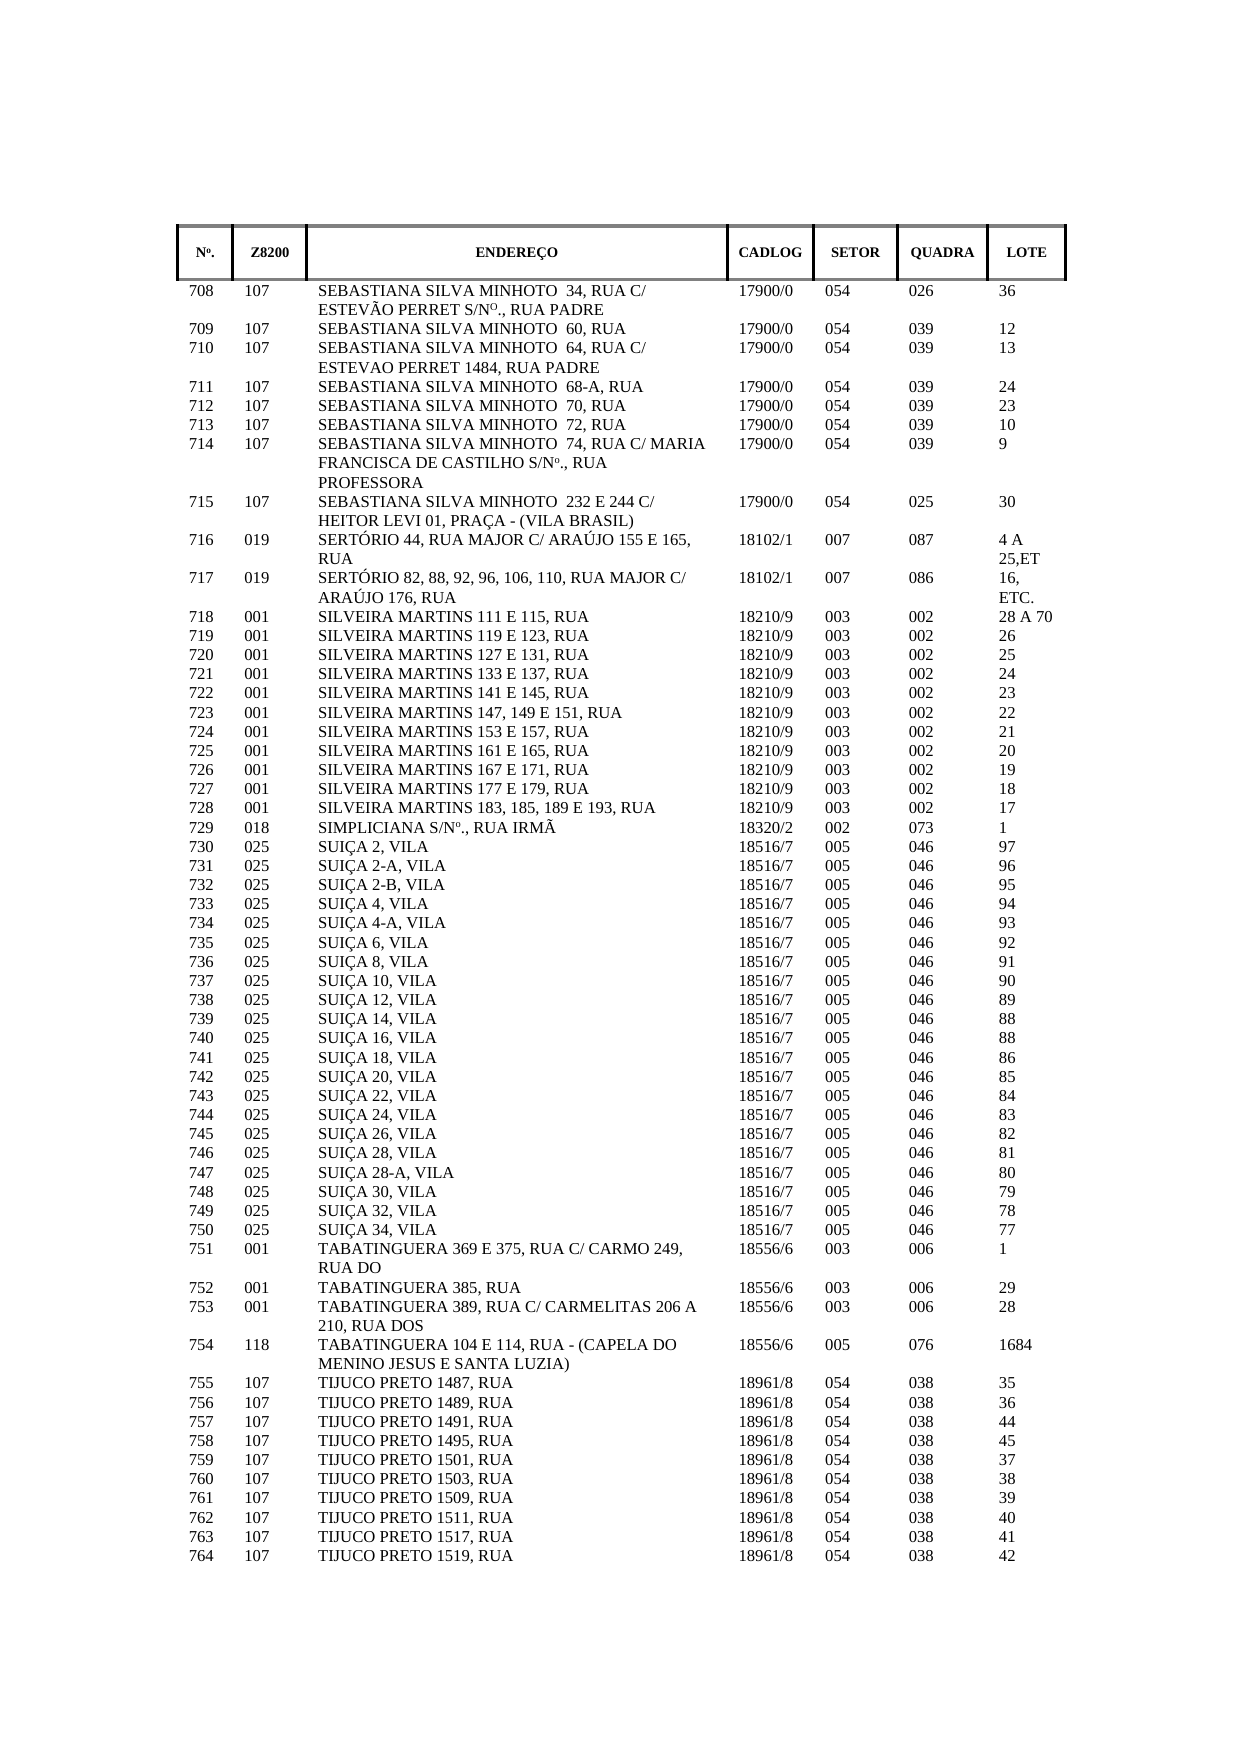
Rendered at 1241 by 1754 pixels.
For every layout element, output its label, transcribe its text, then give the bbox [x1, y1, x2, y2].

table_cell 1 [988, 818, 1066, 837]
table_cell 727 [177, 779, 233, 798]
table_cell 025 [233, 1201, 307, 1220]
table_cell 18210/9 [727, 626, 814, 645]
table_cell 18516/7 [727, 1048, 814, 1067]
table_cell 18516/7 [727, 1182, 814, 1201]
table_cell 107 [233, 1412, 307, 1431]
table_cell 025 [233, 1105, 307, 1124]
table_cell 735 [177, 933, 233, 952]
table_cell 44 [988, 1412, 1066, 1431]
table_cell 002 [897, 683, 987, 702]
table_cell 054 [814, 319, 897, 338]
table_cell 18210/9 [727, 798, 814, 817]
table_cell 88 [988, 1009, 1066, 1028]
table_cell 001 [233, 722, 307, 741]
table_cell 107 [233, 338, 307, 377]
table_cell 16, ETC. [988, 568, 1066, 607]
table_cell SILVEIRA MARTINS 177 E 179, RUA [307, 779, 727, 798]
table_cell No. [179, 228, 231, 278]
table_cell TIJUCO PRETO 1501, RUA [307, 1450, 727, 1469]
table_cell 18556/6 [727, 1335, 814, 1373]
table_cell 713 [177, 415, 233, 434]
table_cell 038 [897, 1469, 987, 1488]
table_cell 18102/1 [727, 530, 814, 568]
table_cell 92 [988, 933, 1066, 952]
table_cell 714 [177, 434, 233, 492]
table_cell 18210/9 [727, 645, 814, 664]
table_cell 17 [988, 798, 1066, 817]
table_cell 005 [814, 971, 897, 990]
table_cell 42 [988, 1546, 1066, 1565]
table_cell 79 [988, 1182, 1066, 1201]
table_cell 723 [177, 703, 233, 722]
table_cell 087 [897, 530, 987, 568]
table_cell 002 [897, 722, 987, 741]
table_cell 025 [233, 1067, 307, 1086]
table_cell 17900/0 [727, 281, 814, 319]
table_cell SUIÇA 26, VILA [307, 1124, 727, 1143]
table_cell 95 [988, 875, 1066, 894]
table_cell TABATINGUERA 369 E 375, RUA C/ CARMO 249, RUA DO [307, 1239, 727, 1277]
table_header [814, 148, 897, 224]
table_cell 77 [988, 1220, 1066, 1239]
table_cell SUIÇA 12, VILA [307, 990, 727, 1009]
table_cell 88 [988, 1028, 1066, 1047]
table_cell 18516/7 [727, 1105, 814, 1124]
table_cell SEBASTIANA SILVA MINHOTO 64, RUA C/ ESTEVAO PERRET 1484, RUA PADRE [307, 338, 727, 377]
table_cell 054 [814, 1450, 897, 1469]
table_cell SEBASTIANA SILVA MINHOTO 74, RUA C/ MARIA FRANCISCA DE CASTILHO S/No., RUA PROFESSORA [307, 434, 727, 492]
table_cell 4 A 25,ET [988, 530, 1066, 568]
table_cell 708 [177, 281, 233, 319]
table_cell 054 [814, 1431, 897, 1450]
table_cell 711 [177, 377, 233, 396]
table_cell TABATINGUERA 389, RUA C/ CARMELITAS 206 A 210, RUA DOS [307, 1297, 727, 1335]
table_cell 18210/9 [727, 683, 814, 702]
table_cell 17900/0 [727, 377, 814, 396]
table_cell 006 [897, 1239, 987, 1277]
table_cell 005 [814, 894, 897, 913]
table_cell 054 [814, 396, 897, 415]
table_cell 076 [897, 1335, 987, 1373]
table_cell 046 [897, 1143, 987, 1162]
table_cell TIJUCO PRETO 1487, RUA [307, 1373, 727, 1392]
table_cell 18961/8 [727, 1469, 814, 1488]
table_cell 18516/7 [727, 894, 814, 913]
table_cell 002 [897, 798, 987, 817]
table_cell SUIÇA 14, VILA [307, 1009, 727, 1028]
table_cell 18210/9 [727, 722, 814, 741]
table_cell TIJUCO PRETO 1491, RUA [307, 1412, 727, 1431]
table_cell 755 [177, 1373, 233, 1392]
table_cell 002 [814, 818, 897, 837]
table_cell 025 [233, 1182, 307, 1201]
table_cell 002 [897, 626, 987, 645]
table_cell 107 [233, 319, 307, 338]
table_cell 046 [897, 913, 987, 932]
table_cell SILVEIRA MARTINS 161 E 165, RUA [307, 741, 727, 760]
table_cell 749 [177, 1201, 233, 1220]
table_cell TIJUCO PRETO 1495, RUA [307, 1431, 727, 1450]
table_cell ENDEREÇO [308, 228, 726, 278]
table_cell 18516/7 [727, 1220, 814, 1239]
table_cell Z8200 [234, 228, 305, 278]
table_cell TABATINGUERA 104 E 114, RUA - (CAPELA DO MENINO JESUS E SANTA LUZIA) [307, 1335, 727, 1373]
table_cell 046 [897, 971, 987, 990]
table_cell 005 [814, 856, 897, 875]
table_cell 005 [814, 875, 897, 894]
table_cell 38 [988, 1469, 1066, 1488]
table_cell 18516/7 [727, 1124, 814, 1143]
table_cell 754 [177, 1335, 233, 1373]
table_cell 17900/0 [727, 338, 814, 377]
table_cell 17900/0 [727, 434, 814, 492]
table_cell 038 [897, 1373, 987, 1392]
table_cell 026 [897, 281, 987, 319]
table_cell 18210/9 [727, 664, 814, 683]
table_cell 046 [897, 1028, 987, 1047]
table_cell 18 [988, 779, 1066, 798]
table_cell 709 [177, 319, 233, 338]
table_cell 107 [233, 1469, 307, 1488]
table_cell 005 [814, 1009, 897, 1028]
table_cell 054 [814, 434, 897, 492]
table_cell 054 [814, 1393, 897, 1412]
table_cell SILVEIRA MARTINS 111 E 115, RUA [307, 607, 727, 626]
table_cell 712 [177, 396, 233, 415]
table_cell 17900/0 [727, 396, 814, 415]
table_cell 36 [988, 1393, 1066, 1412]
table_cell 005 [814, 913, 897, 932]
table_cell 046 [897, 952, 987, 971]
table_cell 90 [988, 971, 1066, 990]
table_cell 25 [988, 645, 1066, 664]
table_cell 18516/7 [727, 952, 814, 971]
table_cell 002 [897, 664, 987, 683]
table_cell CADLOG [729, 228, 812, 278]
table_cell 002 [897, 645, 987, 664]
table_cell 732 [177, 875, 233, 894]
table_cell 97 [988, 837, 1066, 856]
table_cell 89 [988, 990, 1066, 1009]
table_cell 18961/8 [727, 1373, 814, 1392]
table_cell SUIÇA 18, VILA [307, 1048, 727, 1067]
table_cell 28 [988, 1297, 1066, 1335]
table_cell 003 [814, 626, 897, 645]
table_cell 85 [988, 1067, 1066, 1086]
table_cell 18516/7 [727, 856, 814, 875]
table_cell SUIÇA 4, VILA [307, 894, 727, 913]
table_cell 046 [897, 933, 987, 952]
table_cell 054 [814, 1527, 897, 1546]
table_cell 002 [897, 779, 987, 798]
table_cell SEBASTIANA SILVA MINHOTO 70, RUA [307, 396, 727, 415]
table_cell 17900/0 [727, 415, 814, 434]
table_cell 046 [897, 1163, 987, 1182]
table_cell 002 [897, 741, 987, 760]
table_cell 025 [233, 1220, 307, 1239]
table_cell SILVEIRA MARTINS 119 E 123, RUA [307, 626, 727, 645]
table_cell 003 [814, 1297, 897, 1335]
table_cell 37 [988, 1450, 1066, 1469]
table_cell SEBASTIANA SILVA MINHOTO 72, RUA [307, 415, 727, 434]
table_cell 9 [988, 434, 1066, 492]
table_cell 005 [814, 1028, 897, 1047]
table_cell 752 [177, 1278, 233, 1297]
table_cell 025 [233, 1163, 307, 1182]
table_cell 717 [177, 568, 233, 607]
table_cell 007 [814, 568, 897, 607]
table_cell 721 [177, 664, 233, 683]
table_cell 716 [177, 530, 233, 568]
table_cell 005 [814, 1124, 897, 1143]
table_cell 025 [233, 894, 307, 913]
table_cell SUIÇA 2, VILA [307, 837, 727, 856]
table_cell 046 [897, 856, 987, 875]
table_cell SEBASTIANA SILVA MINHOTO 68-A, RUA [307, 377, 727, 396]
table_cell 046 [897, 1067, 987, 1086]
table_cell 746 [177, 1143, 233, 1162]
table_cell SUIÇA 2-A, VILA [307, 856, 727, 875]
table_cell 005 [814, 1163, 897, 1182]
table_cell SILVEIRA MARTINS 153 E 157, RUA [307, 722, 727, 741]
table_cell 107 [233, 1527, 307, 1546]
table_cell TIJUCO PRETO 1503, RUA [307, 1469, 727, 1488]
table_cell 025 [233, 1028, 307, 1047]
table_cell 29 [988, 1278, 1066, 1297]
table_cell 005 [814, 1143, 897, 1162]
table_cell SEBASTIANA SILVA MINHOTO 60, RUA [307, 319, 727, 338]
table_cell 046 [897, 894, 987, 913]
table_cell LOTE [989, 228, 1064, 278]
table_cell TIJUCO PRETO 1519, RUA [307, 1546, 727, 1565]
table_cell 23 [988, 683, 1066, 702]
table_cell 22 [988, 703, 1066, 722]
table_cell 758 [177, 1431, 233, 1450]
table_cell SILVEIRA MARTINS 167 E 171, RUA [307, 760, 727, 779]
table_cell 107 [233, 281, 307, 319]
table_cell 83 [988, 1105, 1066, 1124]
table_cell 005 [814, 1086, 897, 1105]
table_cell 18961/8 [727, 1393, 814, 1412]
table_cell 757 [177, 1412, 233, 1431]
table_cell 740 [177, 1028, 233, 1047]
table_cell 003 [814, 1239, 897, 1277]
table_cell 734 [177, 913, 233, 932]
table_cell 24 [988, 377, 1066, 396]
table_cell 39 [988, 1488, 1066, 1507]
table_cell 025 [233, 971, 307, 990]
table_cell 18516/7 [727, 875, 814, 894]
table_cell 78 [988, 1201, 1066, 1220]
table_cell 025 [233, 990, 307, 1009]
table_cell 738 [177, 990, 233, 1009]
table_cell 046 [897, 1105, 987, 1124]
table_cell 038 [897, 1527, 987, 1546]
table_cell 36 [988, 281, 1066, 319]
table_cell 21 [988, 722, 1066, 741]
table_cell 18961/8 [727, 1450, 814, 1469]
table_cell 1 [988, 1239, 1066, 1277]
table_cell 753 [177, 1297, 233, 1335]
table_cell 743 [177, 1086, 233, 1105]
table_cell 005 [814, 1220, 897, 1239]
table_cell 001 [233, 1278, 307, 1297]
table_cell 005 [814, 1182, 897, 1201]
table_cell 107 [233, 1488, 307, 1507]
table_cell 18320/2 [727, 818, 814, 837]
table_cell 747 [177, 1163, 233, 1182]
table_header [177, 148, 233, 224]
table_cell 18210/9 [727, 607, 814, 626]
table_cell 086 [897, 568, 987, 607]
table_cell 744 [177, 1105, 233, 1124]
table_cell 003 [814, 703, 897, 722]
table_cell SUIÇA 24, VILA [307, 1105, 727, 1124]
table_cell 728 [177, 798, 233, 817]
table_cell 107 [233, 1431, 307, 1450]
table_cell 731 [177, 856, 233, 875]
table_cell 003 [814, 664, 897, 683]
table_cell 039 [897, 319, 987, 338]
table_cell 005 [814, 933, 897, 952]
table_cell 742 [177, 1067, 233, 1086]
table_cell 005 [814, 837, 897, 856]
table_cell 45 [988, 1431, 1066, 1450]
table_cell 054 [814, 377, 897, 396]
table_cell 736 [177, 952, 233, 971]
table_cell SUIÇA 6, VILA [307, 933, 727, 952]
table_cell 13 [988, 338, 1066, 377]
table_cell 107 [233, 1393, 307, 1412]
table_cell 025 [233, 933, 307, 952]
table_cell 118 [233, 1335, 307, 1373]
table_cell 40 [988, 1508, 1066, 1527]
table_cell 23 [988, 396, 1066, 415]
table_header [307, 148, 727, 224]
table_cell SILVEIRA MARTINS 183, 185, 189 E 193, RUA [307, 798, 727, 817]
table_cell 18516/7 [727, 933, 814, 952]
table_cell 18210/9 [727, 760, 814, 779]
table_cell 715 [177, 492, 233, 530]
table_cell 710 [177, 338, 233, 377]
table_cell 046 [897, 1048, 987, 1067]
table_cell 002 [897, 703, 987, 722]
table_cell SUIÇA 20, VILA [307, 1067, 727, 1086]
table_cell 18516/7 [727, 1143, 814, 1162]
table_cell SUIÇA 28-A, VILA [307, 1163, 727, 1182]
table_cell 741 [177, 1048, 233, 1067]
table_cell [897, 1565, 987, 1594]
table_cell TIJUCO PRETO 1489, RUA [307, 1393, 727, 1412]
table_cell 18961/8 [727, 1546, 814, 1565]
table_cell 756 [177, 1393, 233, 1412]
table_cell 025 [233, 952, 307, 971]
table_cell 046 [897, 1124, 987, 1143]
table_cell 10 [988, 415, 1066, 434]
table_cell SIMPLICIANA S/No., RUA IRMÃ [307, 818, 727, 837]
table_cell 18516/7 [727, 1009, 814, 1028]
table_cell 17900/0 [727, 492, 814, 530]
table_cell 760 [177, 1469, 233, 1488]
table_cell 025 [233, 1124, 307, 1143]
table_cell 001 [233, 779, 307, 798]
table_cell 80 [988, 1163, 1066, 1182]
table_cell SERTÓRIO 82, 88, 92, 96, 106, 110, RUA MAJOR C/ ARAÚJO 176, RUA [307, 568, 727, 607]
table_cell 764 [177, 1546, 233, 1565]
table_cell 003 [814, 722, 897, 741]
table_cell 86 [988, 1048, 1066, 1067]
table_cell 054 [814, 1469, 897, 1488]
table_cell 35 [988, 1373, 1066, 1392]
table_cell 719 [177, 626, 233, 645]
table_cell SUIÇA 30, VILA [307, 1182, 727, 1201]
table_cell SILVEIRA MARTINS 133 E 137, RUA [307, 664, 727, 683]
table_cell 039 [897, 377, 987, 396]
table_cell 739 [177, 1009, 233, 1028]
table_cell 737 [177, 971, 233, 990]
table_cell 18210/9 [727, 779, 814, 798]
table_cell 025 [233, 875, 307, 894]
table_cell 751 [177, 1239, 233, 1277]
table_cell 91 [988, 952, 1066, 971]
table_cell 039 [897, 338, 987, 377]
table_cell 046 [897, 1086, 987, 1105]
table_cell 18516/7 [727, 971, 814, 990]
table_cell TABATINGUERA 385, RUA [307, 1278, 727, 1297]
table_header [897, 148, 987, 224]
table_cell 003 [814, 1278, 897, 1297]
table_cell 054 [814, 1412, 897, 1431]
table_cell 18516/7 [727, 1028, 814, 1047]
table_cell 729 [177, 818, 233, 837]
table_cell 107 [233, 377, 307, 396]
table_cell TIJUCO PRETO 1511, RUA [307, 1508, 727, 1527]
table_cell 28 A 70 [988, 607, 1066, 626]
table_cell 84 [988, 1086, 1066, 1105]
table_cell 054 [814, 415, 897, 434]
table_cell 002 [897, 760, 987, 779]
table_cell 005 [814, 1067, 897, 1086]
table_cell 054 [814, 1488, 897, 1507]
table_header [988, 148, 1066, 224]
table_cell 93 [988, 913, 1066, 932]
table_cell QUADRA [899, 228, 986, 278]
table_cell 003 [814, 683, 897, 702]
table_cell SUIÇA 16, VILA [307, 1028, 727, 1047]
table_cell 94 [988, 894, 1066, 913]
table_header [727, 148, 814, 224]
table_cell 733 [177, 894, 233, 913]
table_cell 107 [233, 434, 307, 492]
table_cell SILVEIRA MARTINS 147, 149 E 151, RUA [307, 703, 727, 722]
table_cell 003 [814, 607, 897, 626]
table_cell [814, 1565, 897, 1594]
table_cell 039 [897, 415, 987, 434]
table_cell 12 [988, 319, 1066, 338]
table_cell 001 [233, 1239, 307, 1277]
table_cell 759 [177, 1450, 233, 1469]
table_cell 046 [897, 1182, 987, 1201]
table_cell 26 [988, 626, 1066, 645]
table_cell 003 [814, 760, 897, 779]
table_cell 1684 [988, 1335, 1066, 1373]
table_cell [988, 1565, 1066, 1594]
table_cell 001 [233, 741, 307, 760]
table_cell 41 [988, 1527, 1066, 1546]
table_cell SUIÇA 2-B, VILA [307, 875, 727, 894]
table_cell 18556/6 [727, 1278, 814, 1297]
table_cell [233, 1565, 307, 1594]
table_cell 003 [814, 741, 897, 760]
table_cell SUIÇA 32, VILA [307, 1201, 727, 1220]
table_cell 726 [177, 760, 233, 779]
table_cell 762 [177, 1508, 233, 1527]
table_cell SUIÇA 4-A, VILA [307, 913, 727, 932]
table_cell 025 [233, 1086, 307, 1105]
table_cell TIJUCO PRETO 1517, RUA [307, 1527, 727, 1546]
table_cell 18516/7 [727, 837, 814, 856]
table_cell 038 [897, 1412, 987, 1431]
table_cell 046 [897, 1220, 987, 1239]
table_cell 005 [814, 990, 897, 1009]
table_cell TIJUCO PRETO 1509, RUA [307, 1488, 727, 1507]
table_cell 005 [814, 1048, 897, 1067]
table_cell [307, 1565, 727, 1594]
table_cell 073 [897, 818, 987, 837]
table_cell 19 [988, 760, 1066, 779]
table_cell 96 [988, 856, 1066, 875]
table_cell 054 [814, 1508, 897, 1527]
table_cell 18961/8 [727, 1431, 814, 1450]
table_cell 18516/7 [727, 1067, 814, 1086]
table_cell 006 [897, 1297, 987, 1335]
table_cell 007 [814, 530, 897, 568]
table_cell 18210/9 [727, 703, 814, 722]
table_cell 001 [233, 798, 307, 817]
table_cell 038 [897, 1431, 987, 1450]
table_cell 001 [233, 760, 307, 779]
table_cell 001 [233, 645, 307, 664]
table_cell 001 [233, 626, 307, 645]
table_cell 18961/8 [727, 1508, 814, 1527]
table_cell 18556/6 [727, 1297, 814, 1335]
table_cell 107 [233, 415, 307, 434]
table_cell 20 [988, 741, 1066, 760]
table_cell 005 [814, 1105, 897, 1124]
table_cell 046 [897, 990, 987, 1009]
table_cell 001 [233, 703, 307, 722]
table_cell 24 [988, 664, 1066, 683]
table_cell 725 [177, 741, 233, 760]
table_cell SUIÇA 22, VILA [307, 1086, 727, 1105]
table_cell 724 [177, 722, 233, 741]
table_cell 18961/8 [727, 1412, 814, 1431]
table_cell 019 [233, 530, 307, 568]
table_cell 750 [177, 1220, 233, 1239]
table_cell 17900/0 [727, 319, 814, 338]
table_cell 001 [233, 664, 307, 683]
table_cell 18961/8 [727, 1488, 814, 1507]
table_cell 18556/6 [727, 1239, 814, 1277]
table_cell 18102/1 [727, 568, 814, 607]
table_cell 046 [897, 837, 987, 856]
table_cell 18516/7 [727, 990, 814, 1009]
table_cell 720 [177, 645, 233, 664]
table_cell 001 [233, 1297, 307, 1335]
table_cell 18516/7 [727, 1086, 814, 1105]
table_cell 001 [233, 683, 307, 702]
table_cell SERTÓRIO 44, RUA MAJOR C/ ARAÚJO 155 E 165, RUA [307, 530, 727, 568]
table_cell 107 [233, 492, 307, 530]
table_cell 18210/9 [727, 741, 814, 760]
table_cell 025 [897, 492, 987, 530]
table_cell 038 [897, 1488, 987, 1507]
table_cell 001 [233, 607, 307, 626]
table_cell SEBASTIANA SILVA MINHOTO 232 E 244 C/ HEITOR LEVI 01, PRAÇA - (VILA BRASIL) [307, 492, 727, 530]
table_cell SUIÇA 34, VILA [307, 1220, 727, 1239]
table_cell 18961/8 [727, 1527, 814, 1546]
table_cell 039 [897, 434, 987, 492]
table_cell SEBASTIANA SILVA MINHOTO 34, RUA C/ ESTEVÃO PERRET S/NO., RUA PADRE [307, 281, 727, 319]
table_cell [727, 1565, 814, 1594]
table_cell 30 [988, 492, 1066, 530]
table_cell 18516/7 [727, 1201, 814, 1220]
table_cell 107 [233, 396, 307, 415]
table_cell 730 [177, 837, 233, 856]
table_cell 006 [897, 1278, 987, 1297]
table_cell 002 [897, 607, 987, 626]
table_cell SUIÇA 8, VILA [307, 952, 727, 971]
table_cell 054 [814, 281, 897, 319]
table_cell 748 [177, 1182, 233, 1201]
table_cell 81 [988, 1143, 1066, 1162]
table_cell 038 [897, 1508, 987, 1527]
table_cell 82 [988, 1124, 1066, 1143]
table_cell 019 [233, 568, 307, 607]
table_cell 745 [177, 1124, 233, 1143]
table_cell SILVEIRA MARTINS 141 E 145, RUA [307, 683, 727, 702]
table_cell 18516/7 [727, 913, 814, 932]
table_cell SUIÇA 10, VILA [307, 971, 727, 990]
table_cell 18516/7 [727, 1163, 814, 1182]
table_cell 038 [897, 1450, 987, 1469]
table_cell 054 [814, 1546, 897, 1565]
table_cell 107 [233, 1373, 307, 1392]
table_cell 025 [233, 913, 307, 932]
table_cell 046 [897, 1201, 987, 1220]
table_cell 763 [177, 1527, 233, 1546]
table_cell 025 [233, 856, 307, 875]
table_cell 005 [814, 1335, 897, 1373]
table_header [233, 148, 307, 224]
table_cell 003 [814, 798, 897, 817]
table_cell 025 [233, 1048, 307, 1067]
table_cell SILVEIRA MARTINS 127 E 131, RUA [307, 645, 727, 664]
table_cell 003 [814, 779, 897, 798]
table_cell 025 [233, 1009, 307, 1028]
table_cell 038 [897, 1546, 987, 1565]
table_cell SETOR [815, 228, 896, 278]
table_cell 722 [177, 683, 233, 702]
table_cell 046 [897, 875, 987, 894]
table_cell 107 [233, 1508, 307, 1527]
table_cell 107 [233, 1450, 307, 1469]
table_cell 718 [177, 607, 233, 626]
table_cell 054 [814, 492, 897, 530]
table_cell 025 [233, 1143, 307, 1162]
table_cell 018 [233, 818, 307, 837]
table_cell 025 [233, 837, 307, 856]
table_cell 046 [897, 1009, 987, 1028]
table_cell 038 [897, 1393, 987, 1412]
table_cell [177, 1565, 233, 1594]
table_cell 005 [814, 1201, 897, 1220]
table_cell 761 [177, 1488, 233, 1507]
table_cell 054 [814, 1373, 897, 1392]
table_cell 003 [814, 645, 897, 664]
table_cell 054 [814, 338, 897, 377]
table_cell 107 [233, 1546, 307, 1565]
table_cell SUIÇA 28, VILA [307, 1143, 727, 1162]
table_cell 039 [897, 396, 987, 415]
table_cell 005 [814, 952, 897, 971]
